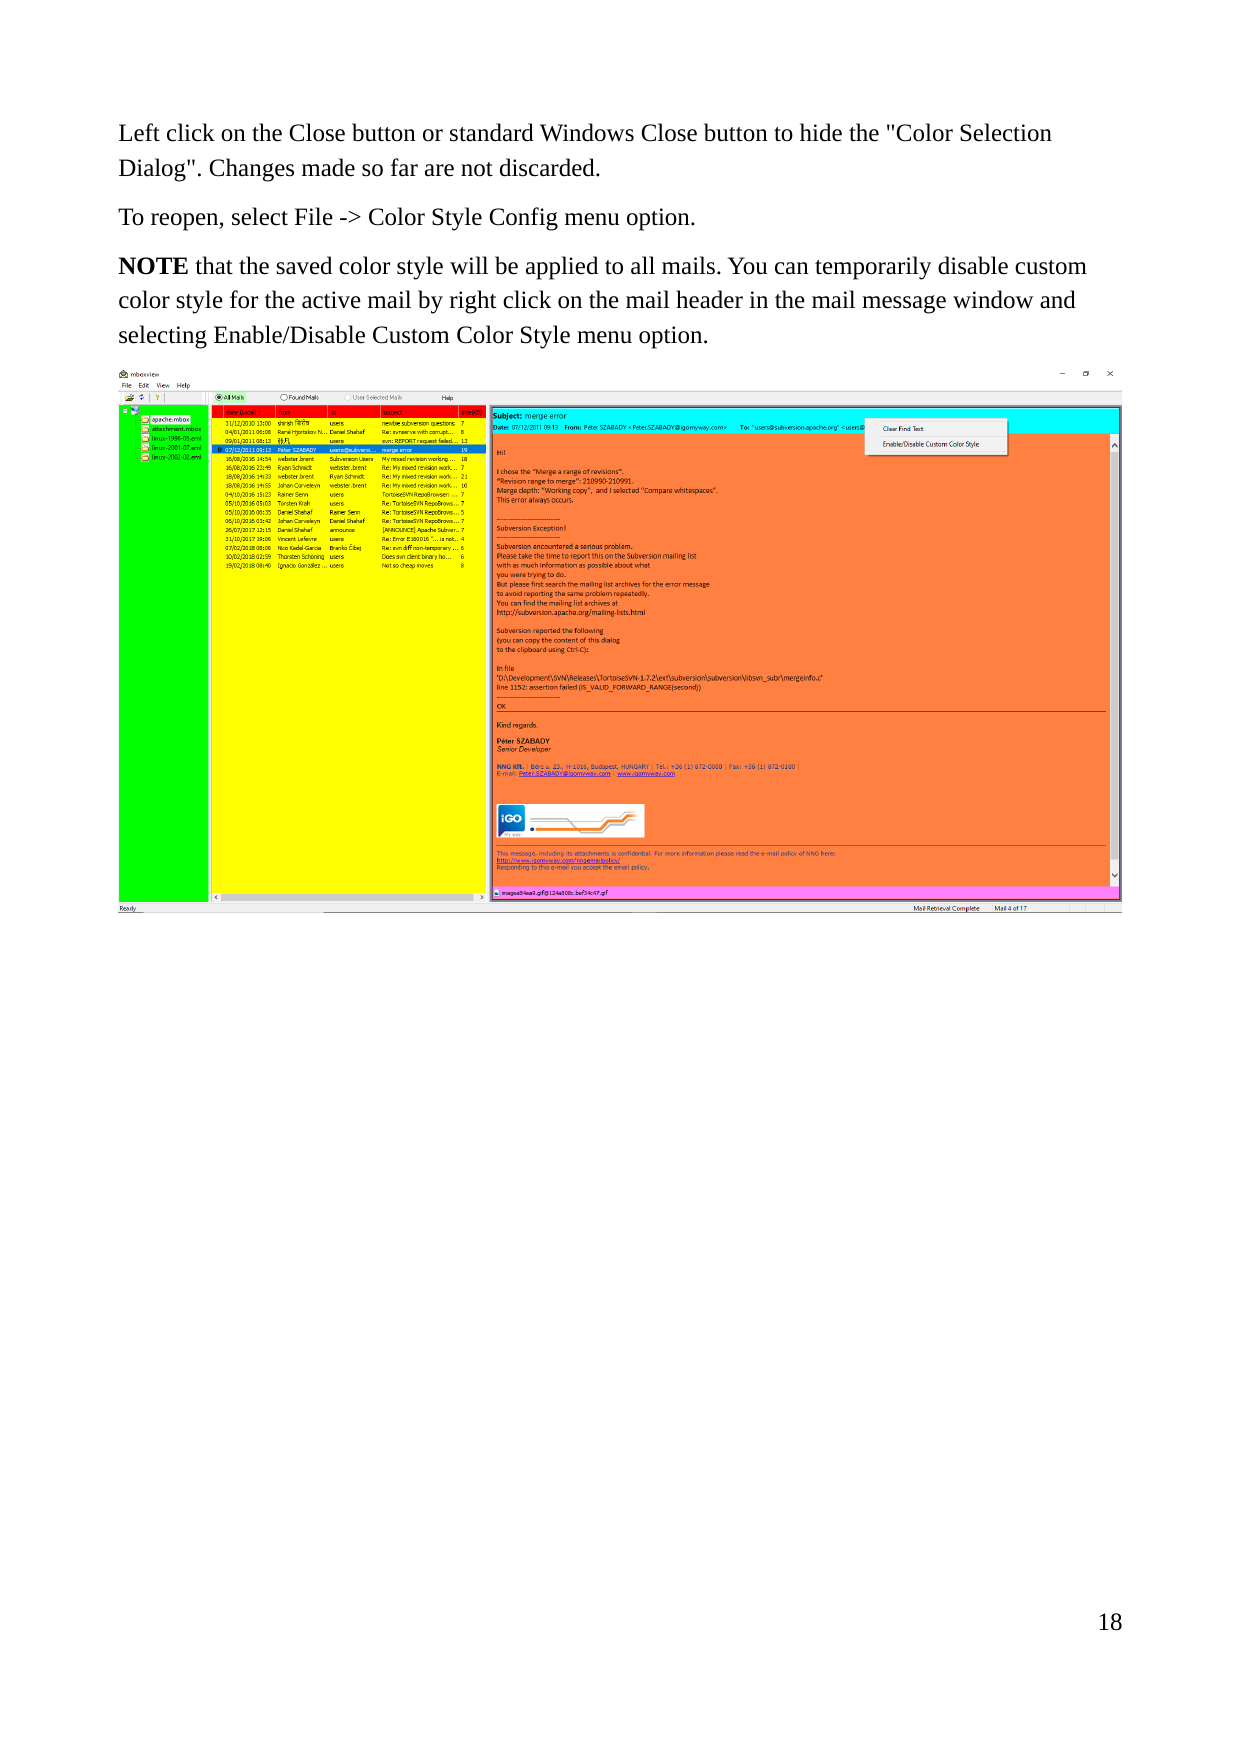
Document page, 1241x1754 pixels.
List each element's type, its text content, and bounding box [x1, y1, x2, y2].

picture [118, 368, 1123, 913]
text NOTE that the saved color style will be applied to all mails. You can temporarily disable custom color style for the active mail by right click on the mail header in the mail message window and selecting Enable/Disable Custom Color Style menu option. [118, 251, 1122, 348]
text To reopen, select File -> Color Style Config menu option. [118, 202, 1122, 230]
text Left click on the Close button or standard Windows Close button to hide the "Color Selection Dialog". Changes made so far are not discarded. [118, 118, 1122, 181]
